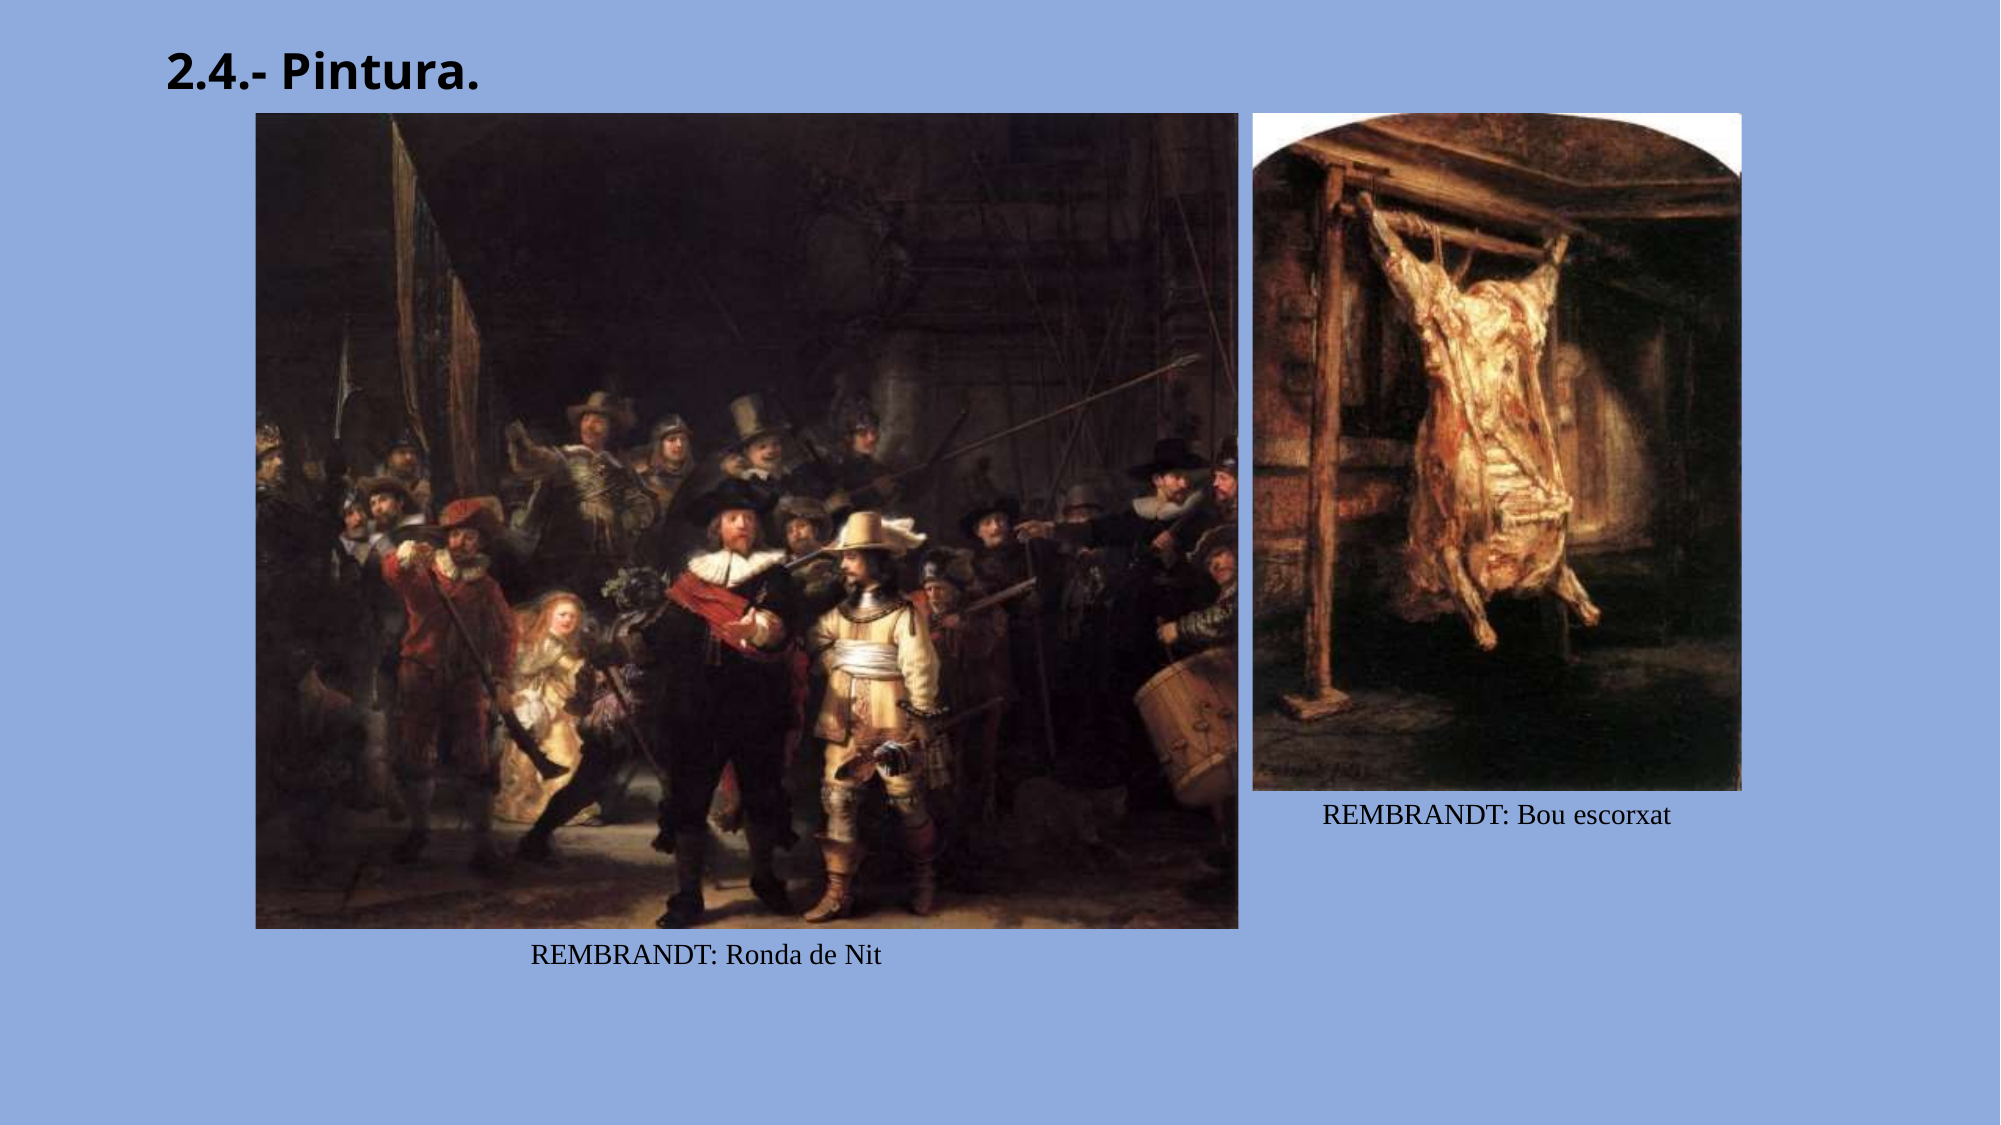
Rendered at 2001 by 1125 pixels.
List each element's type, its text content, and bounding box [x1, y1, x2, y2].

title 4.4.- Pintura. [387, 112, 2000, 226]
text_box REMBRANDT: Bou escorxat [1320, 793, 1676, 831]
text_box [1253, 114, 1742, 791]
text_box REMBRANDT: Ronda de Nit [528, 933, 886, 971]
text_box 2.4.- Pintura. [151, 32, 496, 107]
text_box [256, 114, 1238, 929]
